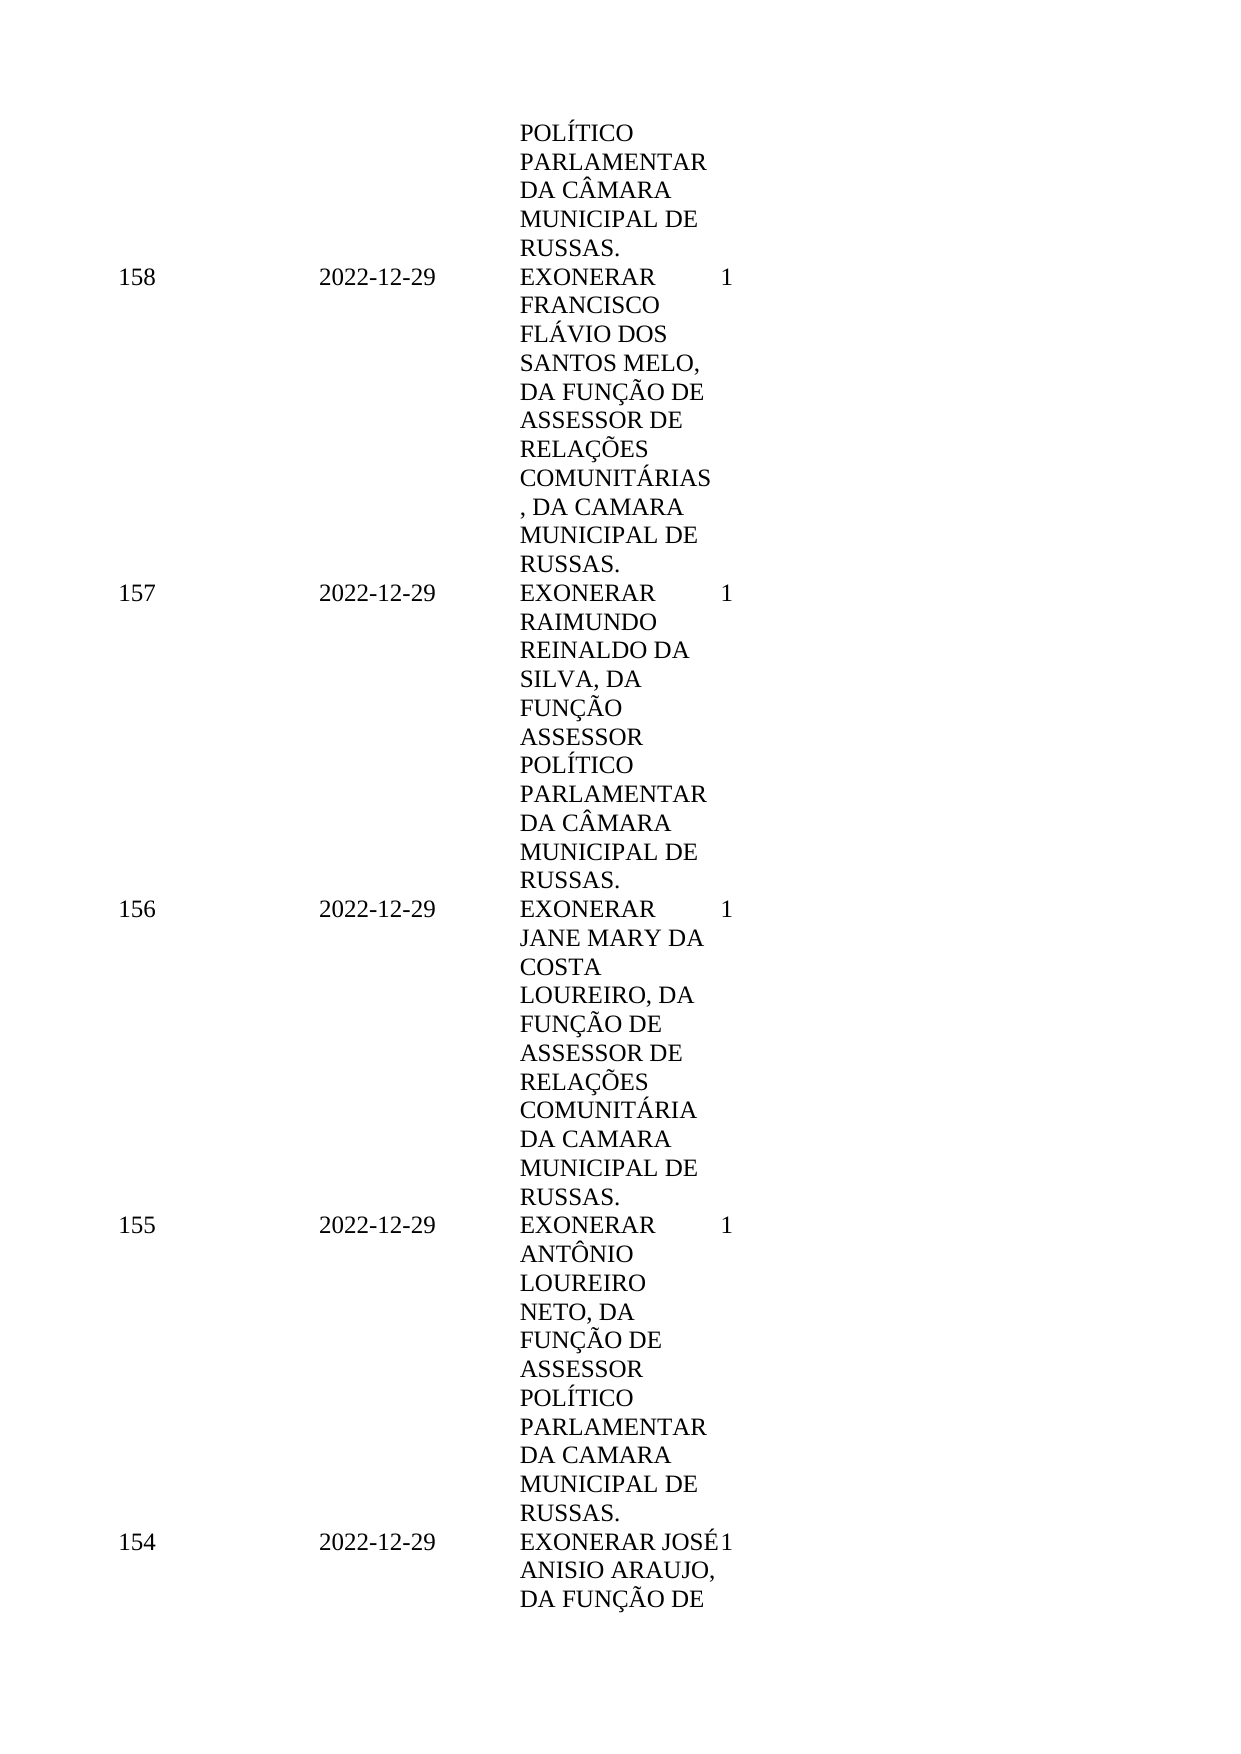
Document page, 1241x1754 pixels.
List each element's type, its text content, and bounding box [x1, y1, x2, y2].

table_cell EXONERAR JOSÉ ANISIO ARAUJO, DA FUNÇÃO DE [520, 1527, 720, 1613]
table_cell 1 [720, 578, 921, 894]
table_cell EXONERAR FRANCISCO FLÁVIO DOS SANTOS MELO, DA FUNÇÃO DE ASSESSOR DE RELAÇÕES COMUNITÁRIAS , DA CAMARA MUNICIPAL DE RUSSAS. [520, 262, 720, 578]
table_cell 158 [118, 262, 319, 578]
table_cell [720, 118, 921, 262]
table_cell [921, 578, 1122, 894]
table_cell EXONERAR JANE MARY DA COSTA LOUREIRO, DA FUNÇÃO DE ASSESSOR DE RELAÇÕES COMUNITÁRIA DA CAMARA MUNICIPAL DE RUSSAS. [520, 894, 720, 1211]
table_cell 1 [720, 262, 921, 578]
table_cell 2022-12-29 [319, 262, 519, 578]
table_cell [921, 118, 1122, 262]
table_cell POLÍTICO PARLAMENTAR DA CÂMARA MUNICIPAL DE RUSSAS. [520, 118, 720, 262]
table_cell [921, 262, 1122, 578]
table_cell [921, 1527, 1122, 1613]
table_cell 155 [118, 1211, 319, 1527]
table_cell 1 [720, 1527, 921, 1613]
table_cell 2022-12-29 [319, 1211, 519, 1527]
table_cell [319, 118, 519, 262]
table_cell 154 [118, 1527, 319, 1613]
table_cell 1 [720, 1211, 921, 1527]
table_cell 2022-12-29 [319, 578, 519, 894]
table_cell [118, 118, 319, 262]
table_cell EXONERAR ANTÔNIO LOUREIRO NETO, DA FUNÇÃO DE ASSESSOR POLÍTICO PARLAMENTAR DA CAMARA MUNICIPAL DE RUSSAS. [520, 1211, 720, 1527]
table_cell 156 [118, 894, 319, 1211]
table_cell 2022-12-29 [319, 894, 519, 1211]
table_cell [921, 894, 1122, 1211]
table_cell [921, 1211, 1122, 1527]
table_cell 1 [720, 894, 921, 1211]
table_cell EXONERAR RAIMUNDO REINALDO DA SILVA, DA FUNÇÃO ASSESSOR POLÍTICO PARLAMENTAR DA CÂMARA MUNICIPAL DE RUSSAS. [520, 578, 720, 894]
table_cell 157 [118, 578, 319, 894]
table_cell 2022-12-29 [319, 1527, 519, 1613]
